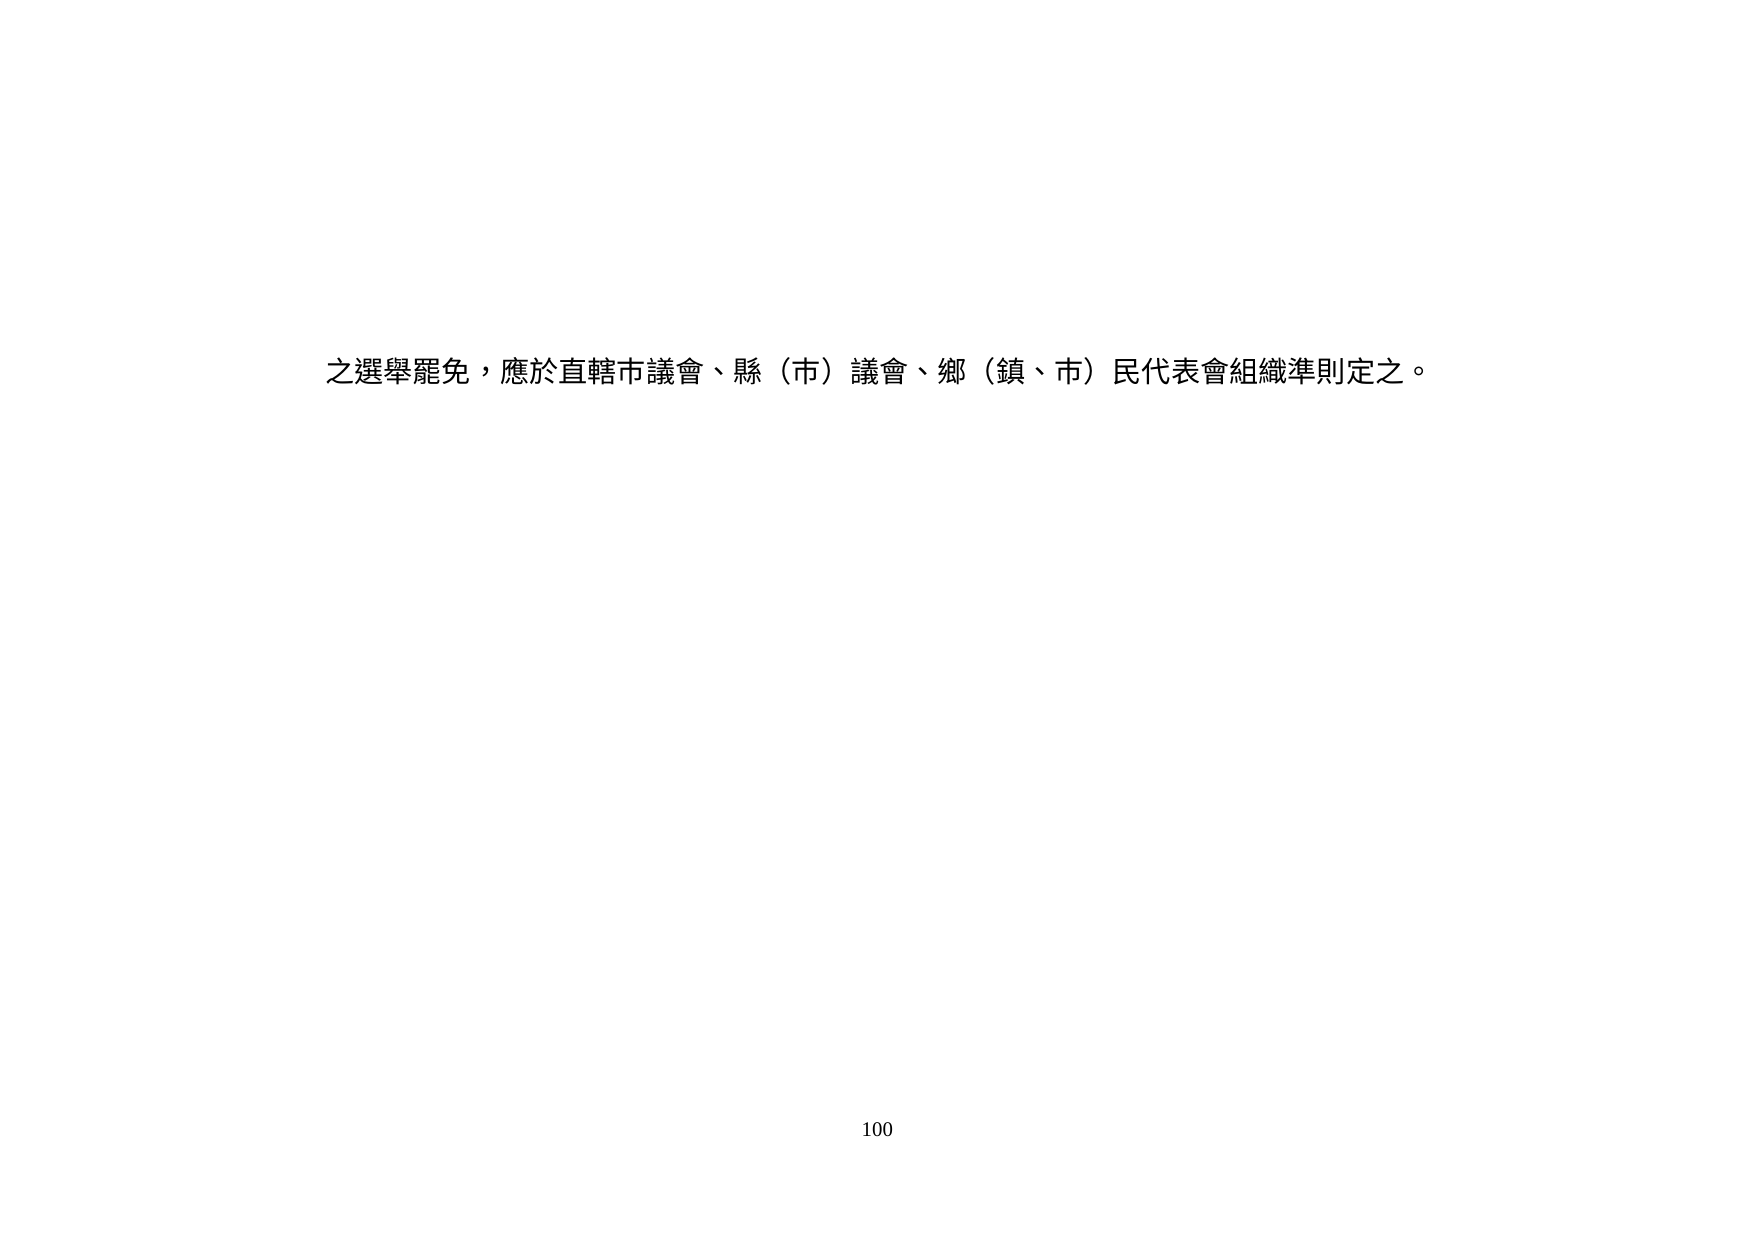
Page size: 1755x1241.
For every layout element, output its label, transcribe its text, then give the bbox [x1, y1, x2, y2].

text 之選舉罷免，應於直轄巿議會、縣（巿）議會、鄉（鎮、巿）民代表會組織準則定之。 [118, 346, 1636, 392]
